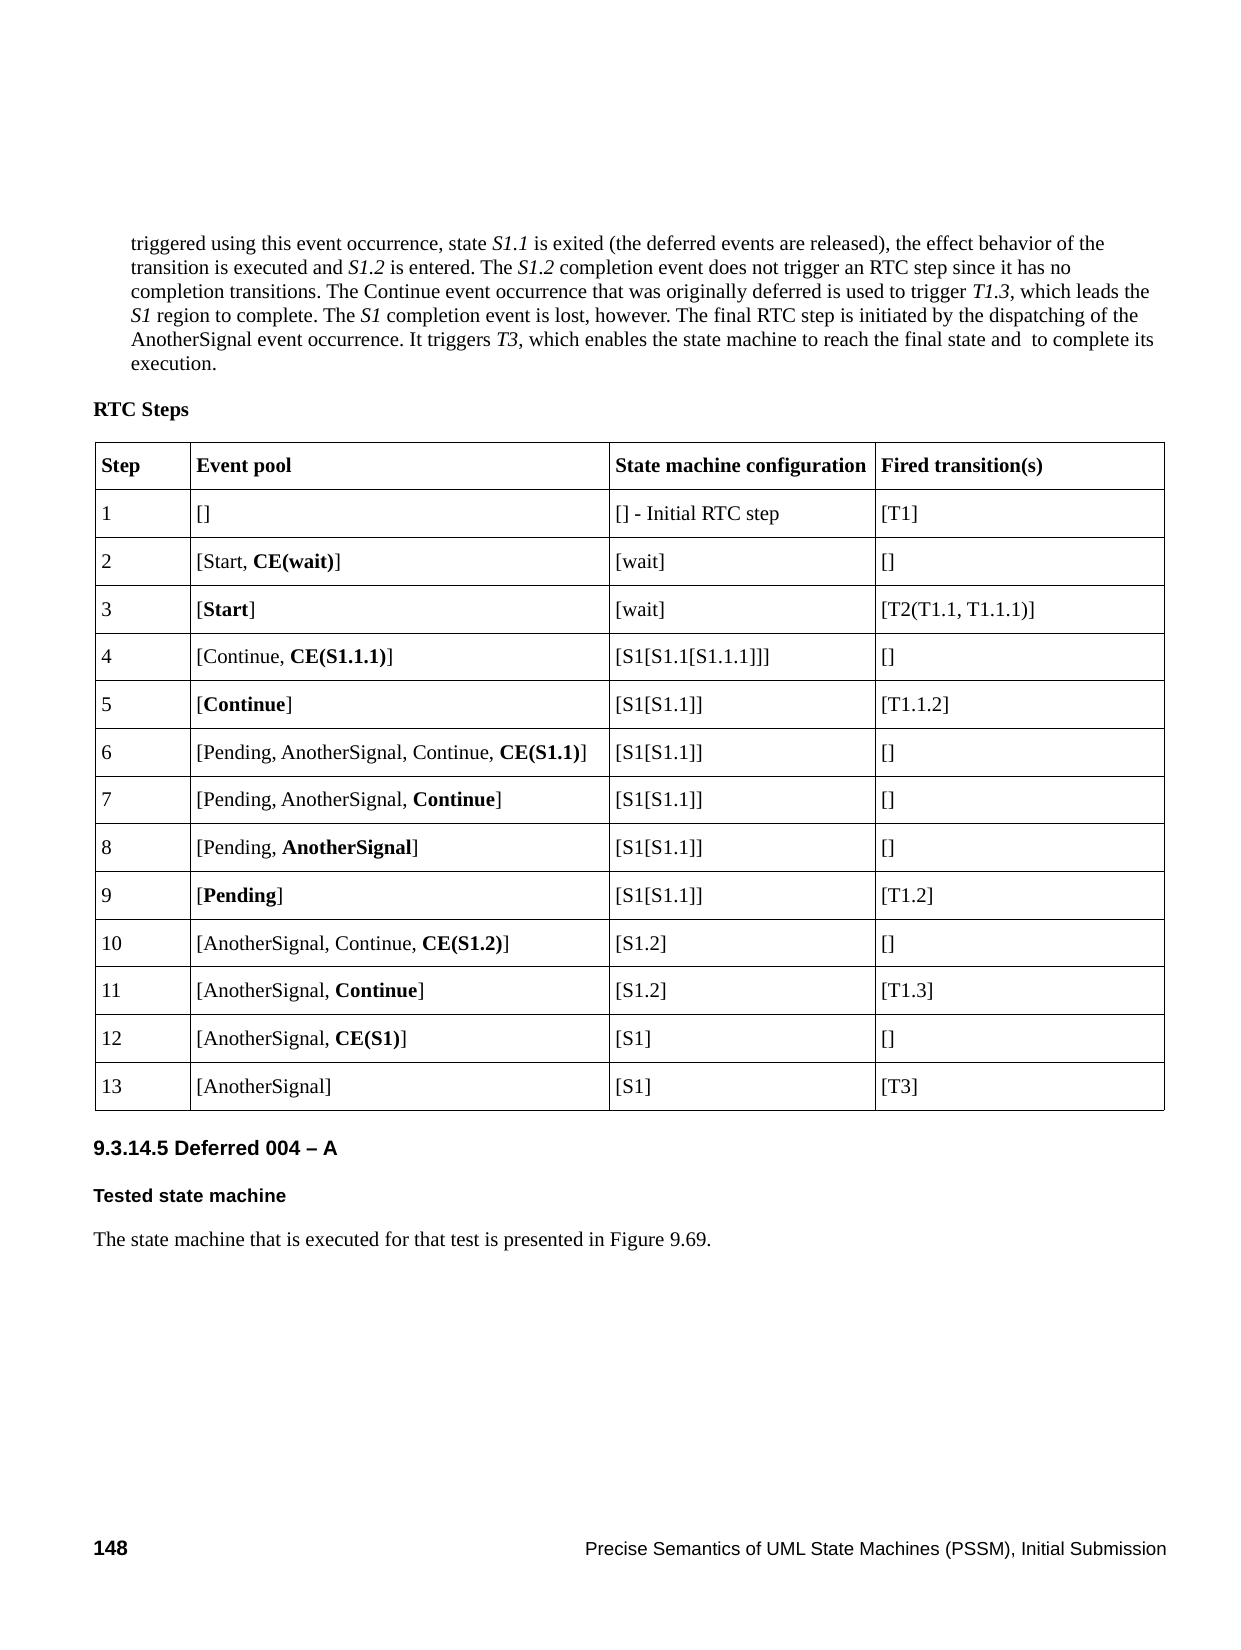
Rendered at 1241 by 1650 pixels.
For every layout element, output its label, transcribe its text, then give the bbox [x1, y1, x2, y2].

table_cell [] [876, 824, 1164, 871]
table_cell 4 [96, 634, 190, 680]
table_cell [S1.2] [610, 967, 875, 1014]
table_cell 11 [96, 967, 190, 1014]
table_header Fired transition(s) [876, 443, 1164, 489]
table_cell 9 [96, 872, 190, 919]
table_cell [T1.2] [876, 872, 1164, 919]
table_cell [AnotherSignal, CE(S1)] [191, 1015, 609, 1062]
text triggered using this event occurrence, state S1.1 is exited (the deferred events are released), the effect behavior of the transition is executed and S1.2 is entered. The S1.2 completion event does not trigger an RTC step since it has no completion transitions. The Continue event occurrence that was originally deferred is used to trigger T1.3, which leads the S1 region to complete. The S1 completion event is lost, however. The final RTC step is initiated by the dispatching of the AnotherSignal event occurrence. It triggers T3, which enables the state machine to reach the final state and to complete its execution. [131, 231, 1164, 375]
table_cell 7 [96, 777, 190, 823]
table_cell [T1.3] [876, 967, 1164, 1014]
table_cell [S1[S1.1[S1.1.1]]] [610, 634, 875, 680]
table_cell 1 [96, 490, 190, 537]
table_cell [] [876, 777, 1164, 823]
table_cell [Pending, AnotherSignal, Continue] [191, 777, 609, 823]
table_cell [S1] [610, 1063, 875, 1109]
table_cell [] [191, 490, 609, 537]
text The state machine that is executed for that test is presented in Figure 9.69. [93, 1227, 1164, 1251]
table_header State machine configuration [610, 443, 875, 489]
table_cell [] [876, 920, 1164, 966]
table_cell 10 [96, 920, 190, 966]
table_cell [] - Initial RTC step [610, 490, 875, 537]
table_cell [T1.1.2] [876, 681, 1164, 728]
table_cell [S1[S1.1]] [610, 872, 875, 919]
table_cell [T1] [876, 490, 1164, 537]
table_cell [S1[S1.1]] [610, 824, 875, 871]
subtitle Deferred 004 – A [93, 1134, 1164, 1159]
table_cell [S1.2] [610, 920, 875, 966]
subtitle Tested state machine [93, 1184, 1164, 1206]
table_cell [S1[S1.1]] [610, 729, 875, 776]
table_cell [AnotherSignal, Continue, CE(S1.2)] [191, 920, 609, 966]
table_cell [T3] [876, 1063, 1164, 1109]
table_cell [T2(T1.1, T1.1.1)] [876, 586, 1164, 632]
table_cell [AnotherSignal, Continue] [191, 967, 609, 1014]
table_cell [Start, CE(wait)] [191, 538, 609, 585]
table_header Step [96, 443, 190, 489]
table_cell [S1[S1.1]] [610, 777, 875, 823]
table_cell [Continue, CE(S1.1.1)] [191, 634, 609, 680]
table_cell [] [876, 538, 1164, 585]
table_cell [S1[S1.1]] [610, 681, 875, 728]
table_cell [S1] [610, 1015, 875, 1062]
table_cell [AnotherSignal] [191, 1063, 609, 1109]
table_header Event pool [191, 443, 609, 489]
table_cell 6 [96, 729, 190, 776]
table_cell [] [876, 634, 1164, 680]
table_cell 12 [96, 1015, 190, 1062]
table_cell [Pending, AnotherSignal] [191, 824, 609, 871]
table_cell 13 [96, 1063, 190, 1109]
table_cell [wait] [610, 586, 875, 632]
table_cell [] [876, 1015, 1164, 1062]
table_cell 3 [96, 586, 190, 632]
table_cell [Start] [191, 586, 609, 632]
table_cell 2 [96, 538, 190, 585]
text RTC Steps [93, 396, 1164, 421]
table_cell [Pending, AnotherSignal, Continue, CE(S1.1)] [191, 729, 609, 776]
table_cell [] [876, 729, 1164, 776]
table_cell 8 [96, 824, 190, 871]
table_cell [Continue] [191, 681, 609, 728]
table_cell [Pending] [191, 872, 609, 919]
table_cell [wait] [610, 538, 875, 585]
table_cell 5 [96, 681, 190, 728]
